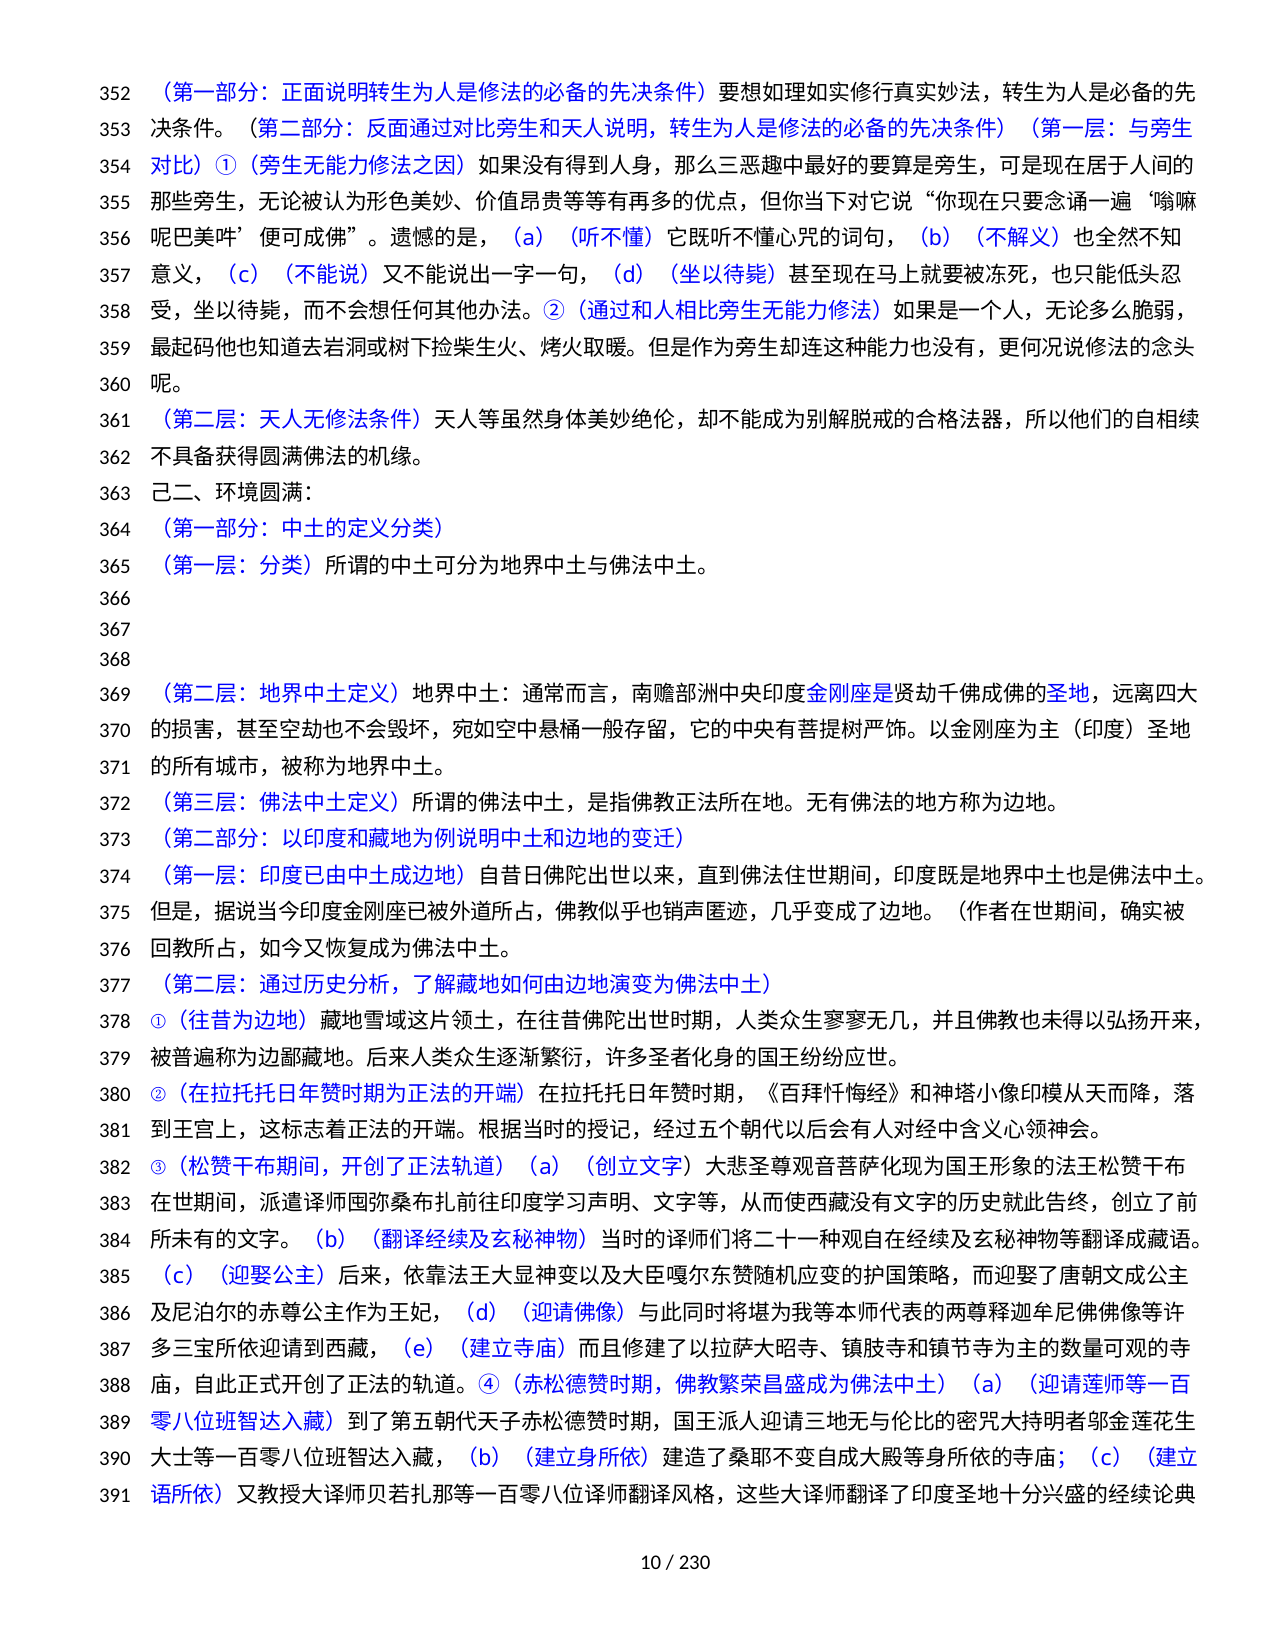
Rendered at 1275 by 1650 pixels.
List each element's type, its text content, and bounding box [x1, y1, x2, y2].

text （第二层：通过历史分析，了解藏地如何由边地演变为佛法中土） [150, 967, 1200, 998]
text （第三层：佛法中土定义）所谓的佛法中土，是指佛教正法所在地。无有佛法的地方称为边地。 [150, 785, 1200, 817]
text ②（在拉托托日年赞时期为正法的开端）在拉托托日年赞时期，《百拜忏悔经》和神塔小像印模从天而降，落到王宫上，这标志着正法的开端。根据当时的授记，经过五个朝代以后会有人对经中含义心领神会。 [150, 1076, 1200, 1144]
text （第二层：地界中土定义）地界中土：通常而言，南赡部洲中央印度金刚座是贤劫千佛成佛的圣地，远离四大的损害，甚至空劫也不会毁坏，宛如空中悬桶一般存留，它的中央有菩提树严饰。以金刚座为主（印度）圣地的所有城市，被称为地界中土。 [150, 676, 1200, 780]
text （第一层：分类）所谓的中土可分为地界中土与佛法中土。 [150, 548, 1200, 579]
text （第二层：天人无修法条件）天人等虽然身体美妙绝伦，却不能成为别解脱戒的合格法器，所以他们的自相续不具备获得圆满佛法的机缘。 [150, 402, 1200, 470]
text 己二、环境圆满： [150, 475, 1200, 507]
text （c）（迎娶公主）后来，依靠法王大显神变以及大臣嘎尔东赞随机应变的护国策略，而迎娶了唐朝文成公主及尼泊尔的赤尊公主作为王妃，（d）（迎请佛像）与此同时将堪为我等本师代表的两尊释迦牟尼佛佛像等许多三宝所依迎请到西藏，（e）（建立寺庙）而且修建了以拉萨大昭寺、镇肢寺和镇节寺为主的数量可观的寺庙，自此正式开创了正法的轨道。④（赤松德赞时期，佛教繁荣昌盛成为佛法中土）（a）（迎请莲师等一百零八位班智达入藏）到了第五朝代天子赤松德赞时期，国王派人迎请三地无与伦比的密咒大持明者邬金莲花生大士等一百零八位班智达入藏，（b）（建立身所依）建造了桑耶不变自成大殿等身所依的寺庙；（c）（建立语所依）又教授大译师贝若扎那等一百零八位译师翻译风格，这些大译师翻译了印度圣地十分兴盛的经续论典 [150, 1258, 1200, 1508]
text （第一部分：中土的定义分类） [150, 511, 1200, 543]
text （第一部分：正面说明转生为人是修法的必备的先决条件）要想如理如实修行真实妙法，转生为人是必备的先决条件。（第二部分：反面通过对比旁生和天人说明，转生为人是修法的必备的先决条件）（第一层：与旁生对比）①（旁生无能力修法之因）如果没有得到人身，那么三恶趣中最好的要算是旁生，可是现在居于人间的那些旁生，无论被认为形色美妙、价值昂贵等等有再多的优点，但你当下对它说“你现在只要念诵一遍‘嗡嘛呢巴美吽’便可成佛”。遗憾的是，（a）（听不懂）它既听不懂心咒的词句，（b）（不解义）也全然不知意义，（c）（不能说）又不能说出一字一句，（d）（坐以待毙）甚至现在马上就要被冻死，也只能低头忍受，坐以待毙，而不会想任何其他办法。②（通过和人相比旁生无能力修法）如果是一个人，无论多么脆弱，最起码他也知道去岩洞或树下捡柴生火、烤火取暖。但是作为旁生却连这种能力也没有，更何况说修法的念头呢。 [150, 75, 1200, 398]
text （第二部分：以印度和藏地为例说明中土和边地的变迁） [150, 821, 1200, 853]
text ①（往昔为边地）藏地雪域这片领土，在往昔佛陀出世时期，人类众生寥寥无几，并且佛教也未得以弘扬开来，被普遍称为边鄙藏地。后来人类众生逐渐繁衍，许多圣者化身的国王纷纷应世。 [150, 1003, 1200, 1071]
text （第一层：印度已由中土成边地）自昔日佛陀出世以来，直到佛法住世期间，印度既是地界中土也是佛法中土。但是，据说当今印度金刚座已被外道所占，佛教似乎也销声匿迹，几乎变成了边地。（作者在世期间，确实被回教所占，如今又恢复成为佛法中土。 [150, 858, 1200, 962]
text ③（松赞干布期间，开创了正法轨道）（a）（创立文字）大悲圣尊观音菩萨化现为国王形象的法王松赞干布在世期间，派遣译师囤弥桑布扎前往印度学习声明、文字等，从而使西藏没有文字的历史就此告终，创立了前所未有的文字。（b）（翻译经续及玄秘神物）当时的译师们将二十一种观自在经续及玄秘神物等翻译成藏语。 [150, 1149, 1200, 1253]
